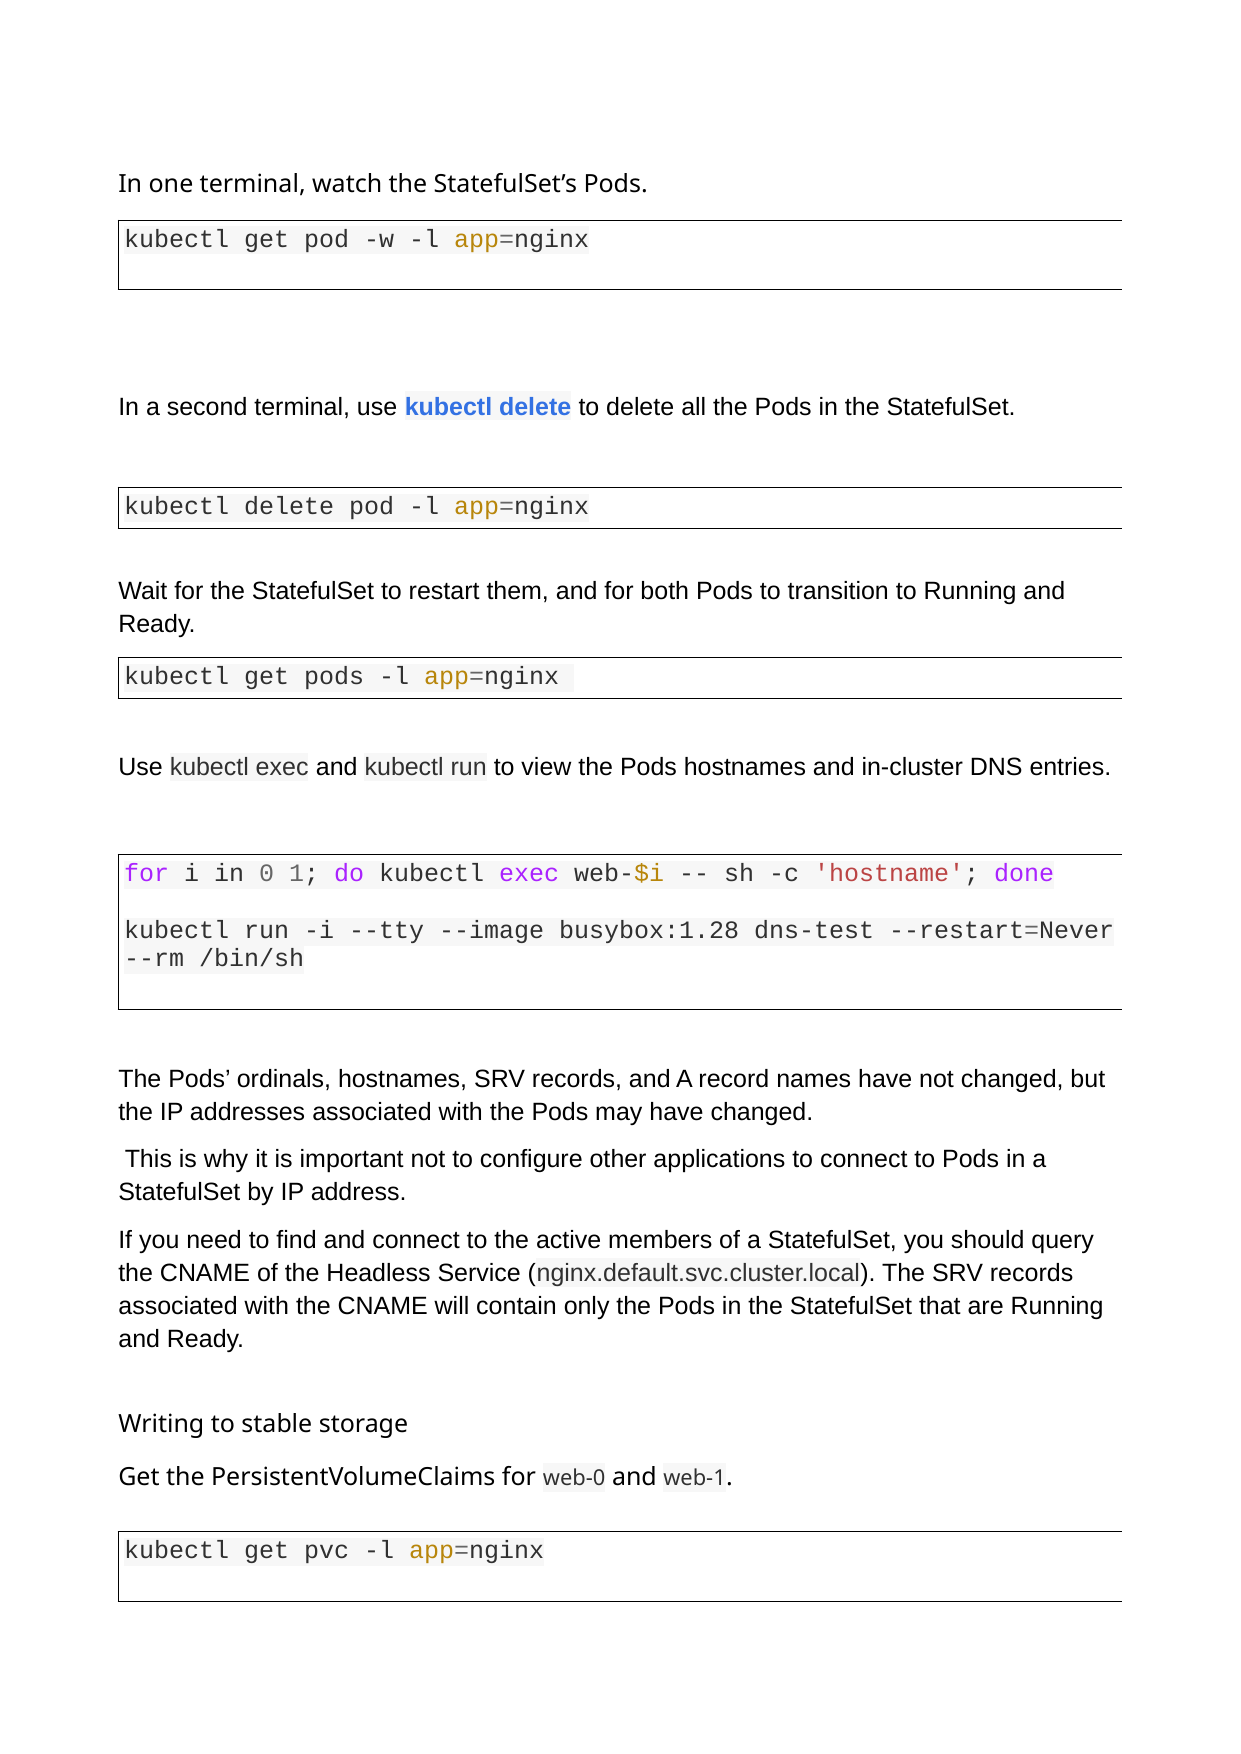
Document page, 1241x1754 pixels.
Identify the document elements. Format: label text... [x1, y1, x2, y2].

text Get the PersistentVolumeClaims for web-0 and web-1. [118, 1459, 1122, 1493]
text Wait for the StatefulSet to restart them, and for both Pods to transition to Running and Ready. [118, 576, 1122, 638]
text This is why it is important not to configure other applications to connect to Pods in a StatefulSet by IP address. [118, 1144, 1122, 1206]
text Writing to stable storage [118, 1371, 1122, 1439]
text In one terminal, watch the StatefulSet’s Pods. [118, 166, 1122, 200]
table_header kubectl get pod -w -l app=nginx [119, 221, 1122, 289]
table_header kubectl get pvc -l app=nginx [119, 1532, 1122, 1601]
text The Pods’ ordinals, hostnames, SRV records, and A record names have not changed, but the IP addresses associated with the Pods may have changed. [118, 1063, 1122, 1125]
text In a second terminal, use kubectl delete to delete all the Pods in the StatefulSet. [118, 391, 1122, 420]
table_header for i in 0 1; do kubectl exec web-$i -- sh -c 'hostname'; done kubectl run -i --tty --image busybox:1.28 dns-test --restart=Never --rm /bin/sh [119, 855, 1122, 1009]
text If you need to find and connect to the active members of a StatefulSet, you should query the CNAME of the Headless Service (nginx.default.svc.cluster.local). The SRV records associated with the CNAME will contain only the Pods in the StatefulSet that are Running and Ready. [118, 1225, 1122, 1353]
table_header kubectl delete pod -l app=nginx [119, 488, 1122, 527]
table_header kubectl get pods -l app=nginx [119, 658, 1122, 698]
